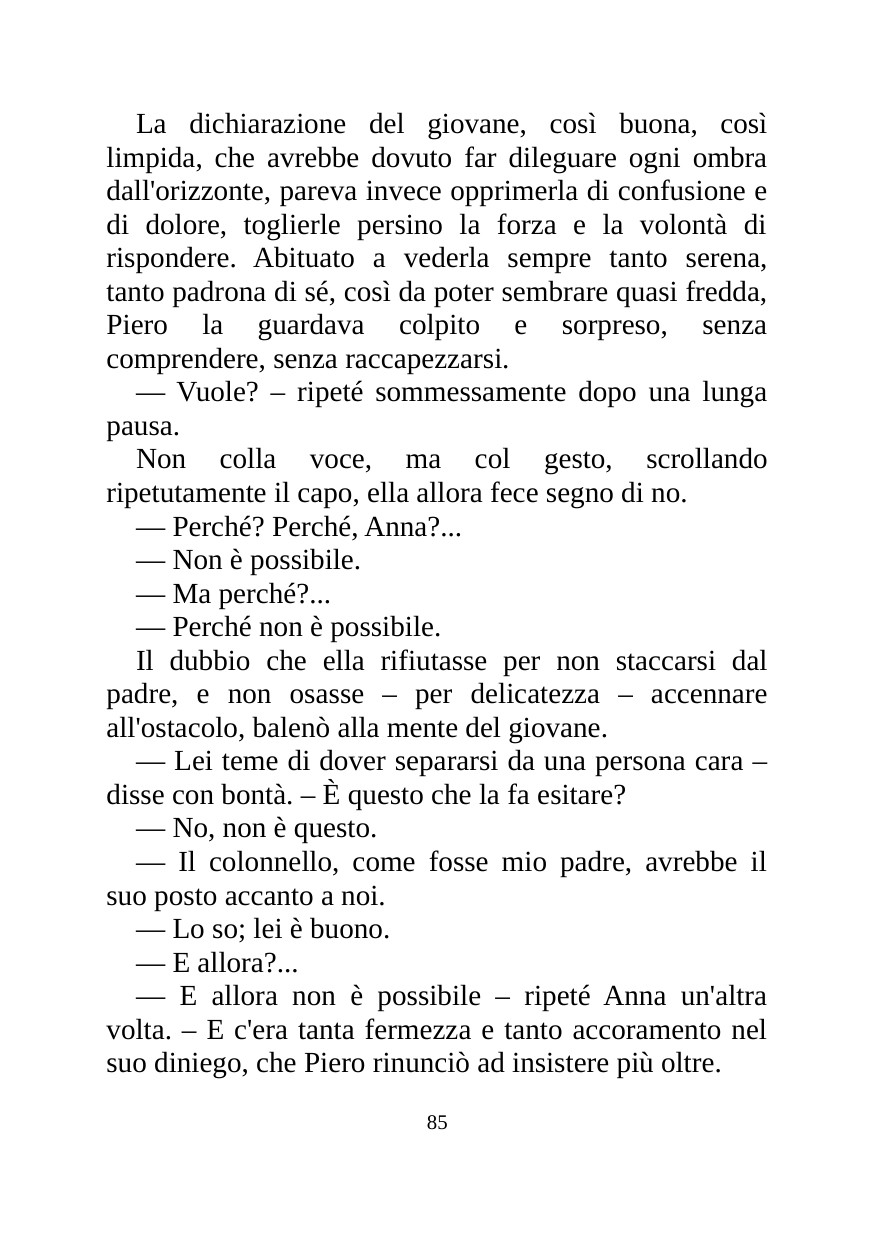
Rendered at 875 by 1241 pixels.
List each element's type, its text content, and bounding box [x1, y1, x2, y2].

text — Perché non è possibile. [106, 609, 768, 643]
text — Non è possibile. [106, 542, 768, 576]
text — Vuole? – ripeté sommessamente dopo una lunga pausa. [106, 374, 768, 442]
text Non colla voce, ma col gesto, scrollando ripetutamente il capo, ella allora fece segno di no. [106, 442, 768, 509]
text — Perché? Perché, Anna?... [106, 509, 768, 542]
text — Lei teme di dover separarsi da una persona cara – disse con bontà. – È questo che la fa esitare? [106, 743, 768, 811]
text — Il colonnello, come fosse mio padre, avrebbe il suo posto accanto a noi. [106, 844, 768, 911]
text Il dubbio che ella rifiutasse per non staccarsi dal padre, e non osasse – per delicatezza – accennare all'ostacolo, balenò alla mente del giovane. [106, 643, 768, 743]
text — No, non è questo. [106, 811, 768, 844]
text — Ma perché?... [106, 576, 768, 609]
text La dichiarazione del giovane, così buona, così limpida, che avrebbe dovuto far dileguare ogni ombra dall'orizzonte, pareva invece opprimerla di confusione e di dolore, toglierle persino la forza e la volontà di rispondere. Abituato a vederla sempre tanto serena, tanto padrona di sé, così da poter sembrare quasi fredda, Piero la guardava colpito e sorpreso, senza comprendere, senza raccapezzarsi. [106, 106, 768, 374]
text — E allora?... [106, 945, 768, 978]
text — Lo so; lei è buono. [106, 911, 768, 945]
text — E allora non è possibile – ripeté Anna un'altra volta. – E c'era tanta fermezza e tanto accoramento nel suo diniego, che Piero rinunciò ad insistere più oltre. [106, 978, 768, 1079]
